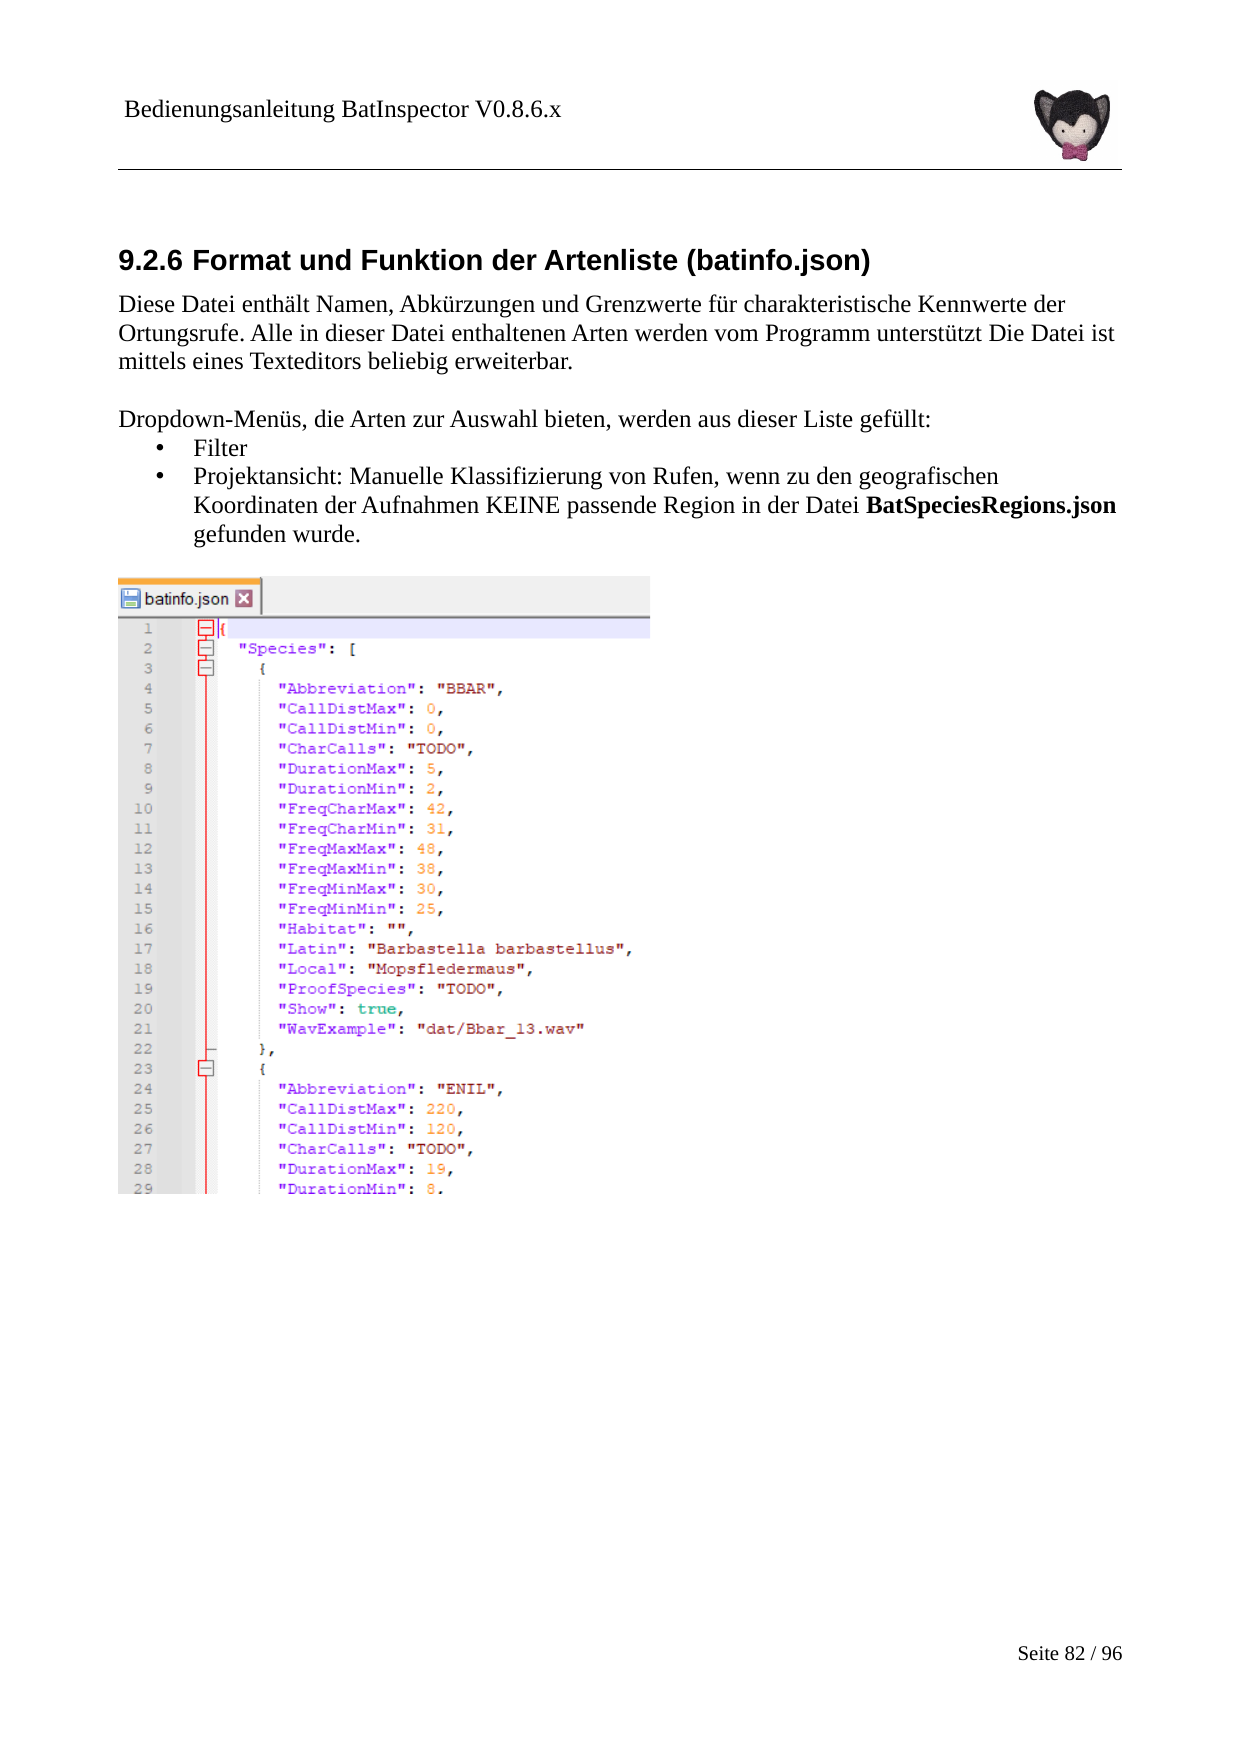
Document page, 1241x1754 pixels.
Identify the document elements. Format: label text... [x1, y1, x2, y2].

picture [1030, 80, 1119, 169]
subtitle Format und Funktion der Artenliste (batinfo.json) [118, 243, 1122, 276]
picture [118, 576, 651, 1194]
list Filter [156, 433, 1122, 461]
text Dropdown-Menüs, die Arten zur Auswahl bieten, werden aus dieser Liste gefüllt: [118, 404, 1122, 433]
list Projektansicht: Manuelle Klassifizierung von Rufen, wenn zu den geografischen Koordinaten der Aufnahmen KEINE passende Region in der Datei BatSpeciesRegions.json gefunden wurde. [156, 461, 1122, 548]
text Diese Datei enthält Namen, Abkürzungen und Grenzwerte für charakteristische Kennwerte der Ortungsrufe. Alle in dieser Datei enthaltenen Arten werden vom Programm unterstützt Die Datei ist mittels eines Texteditors beliebig erweiterbar. [118, 289, 1122, 375]
